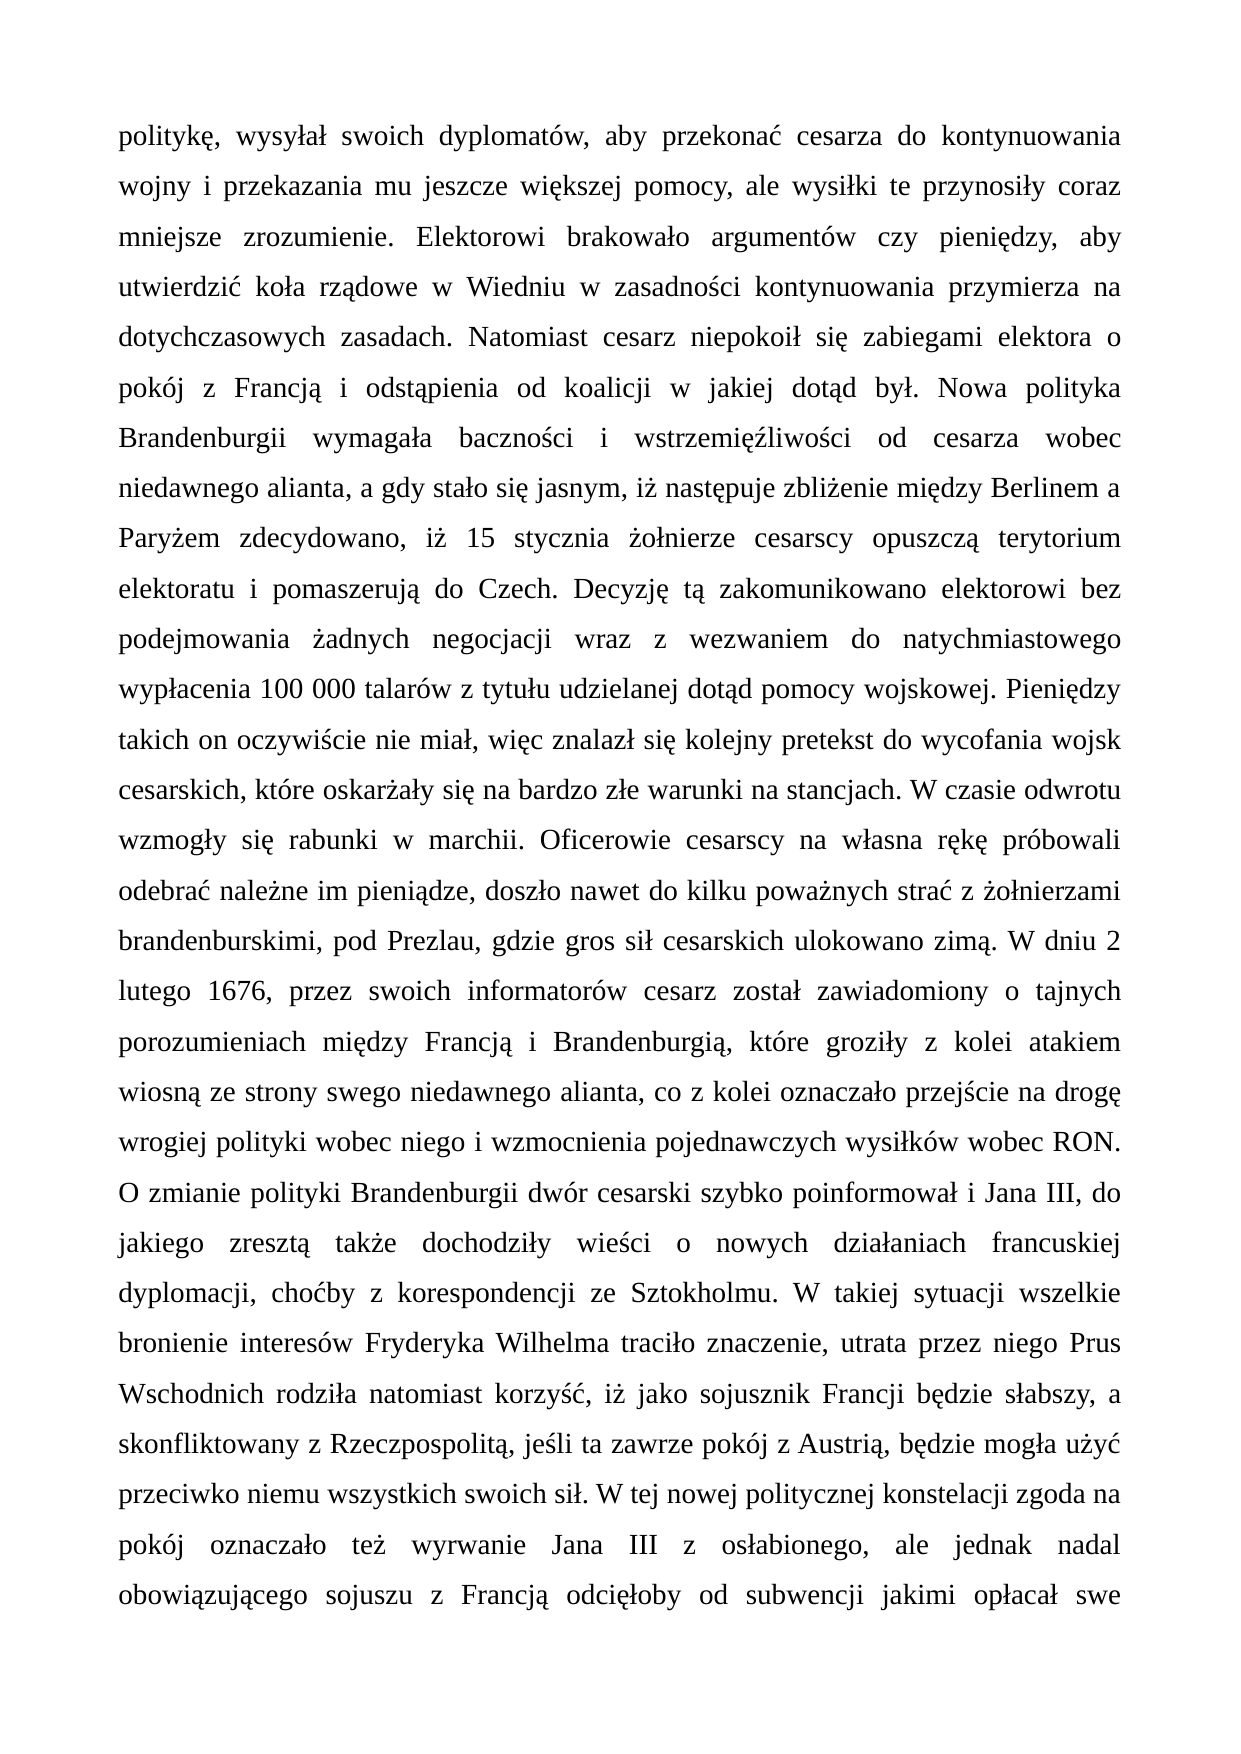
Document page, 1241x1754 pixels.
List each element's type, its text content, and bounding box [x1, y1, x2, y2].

text politykę, wysyłał swoich dyplomatów, aby przekonać cesarza do kontynuowania wojny i przekazania mu jeszcze większej pomocy, ale wysiłki te przynosiły coraz mniejsze zrozumienie. Elektorowi brakowało argumentów czy pieniędzy, aby utwierdzić koła rządowe w Wiedniu w zasadności kontynuowania przymierza na dotychczasowych zasadach. Natomiast cesarz niepokoił się zabiegami elektora o pokój z Francją i odstąpienia od koalicji w jakiej dotąd był. Nowa polityka Brandenburgii wymagała baczności i wstrzemięźliwości od cesarza wobec niedawnego alianta, a gdy stało się jasnym, iż następuje zbliżenie między Berlinem a Paryżem zdecydowano, iż 15 stycznia żołnierze cesarscy opuszczą terytorium elektoratu i pomaszerują do Czech. Decyzję tą zakomunikowano elektorowi bez podejmowania żadnych negocjacji wraz z wezwaniem do natychmiastowego wypłacenia 100 000 talarów z tytułu udzielanej dotąd pomocy wojskowej. Pieniędzy takich on oczywiście nie miał, więc znalazł się kolejny pretekst do wycofania wojsk cesarskich, które oskarżały się na bardzo złe warunki na stancjach. W czasie odwrotu wzmogły się rabunki w marchii. Oficerowie cesarscy na własna rękę próbowali odebrać należne im pieniądze, doszło nawet do kilku poważnych strać z żołnierzami brandenburskimi, pod Prezlau, gdzie gros sił cesarskich ulokowano zimą. W dniu 2 lutego 1676, przez swoich informatorów cesarz został zawiadomiony o tajnych porozumieniach między Francją i Brandenburgią, które groziły z kolei atakiem wiosną ze strony swego niedawnego alianta, co z kolei oznaczało przejście na drogę wrogiej polityki wobec niego i wzmocnienia pojednawczych wysiłków wobec RON. O zmianie polityki Brandenburgii dwór cesarski szybko poinformował i Jana III, do jakiego zresztą także dochodziły wieści o nowych działaniach francuskiej dyplomacji, choćby z korespondencji ze Sztokholmu. W takiej sytuacji wszelkie bronienie interesów Fryderyka Wilhelma traciło znaczenie, utrata przez niego Prus Wschodnich rodziła natomiast korzyść, iż jako sojusznik Francji będzie słabszy, a skonfliktowany z Rzeczpospolitą, jeśli ta zawrze pokój z Austrią, będzie mogła użyć przeciwko niemu wszystkich swoich sił. W tej nowej politycznej konstelacji zgoda na pokój oznaczało też wyrwanie Jana III z osłabionego, ale jednak nadal obowiązującego sojuszu z Francją odcięłoby od subwencji jakimi opłacał swe [118, 118, 1122, 1611]
